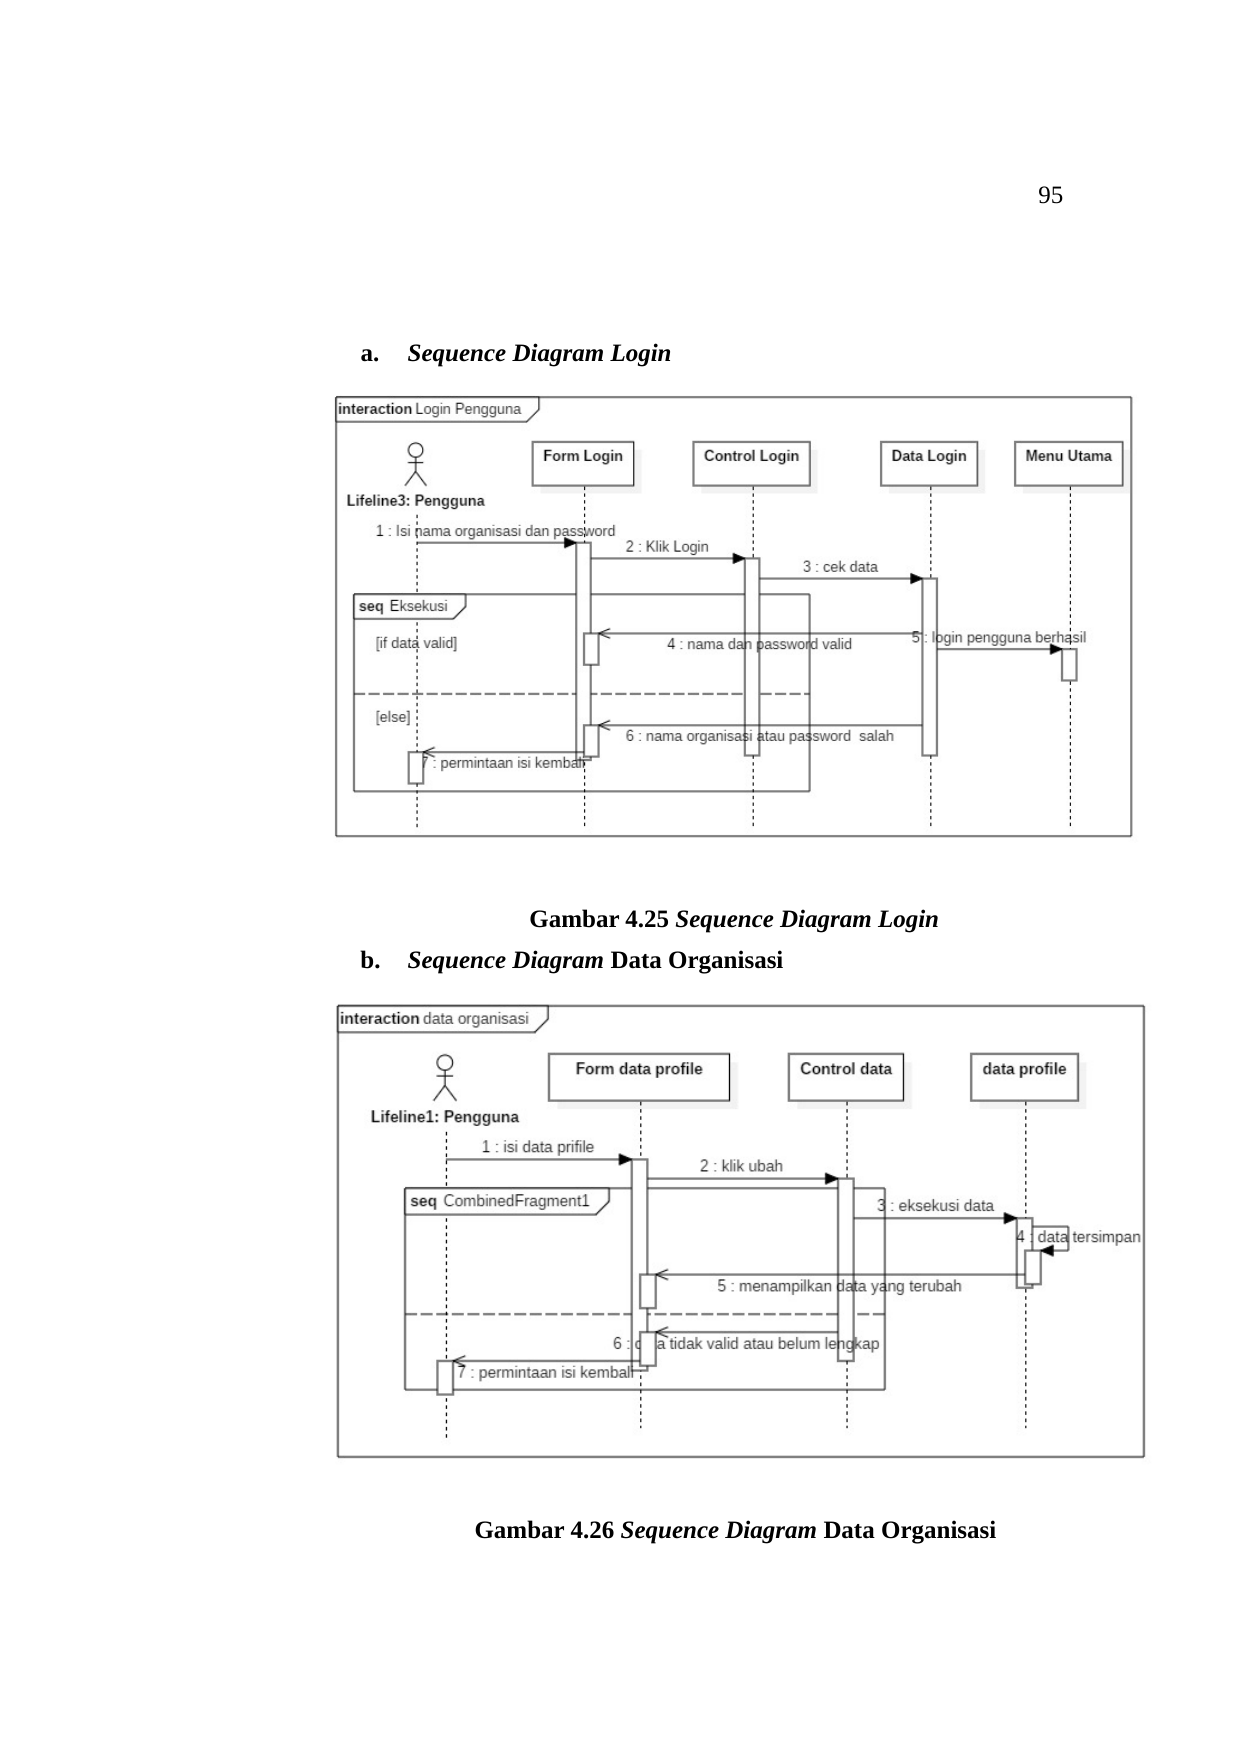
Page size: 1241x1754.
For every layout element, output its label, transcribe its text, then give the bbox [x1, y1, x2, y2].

table_header [416, 858, 1062, 892]
picture [325, 387, 1153, 858]
list Sequence Diagram Login [360, 338, 1063, 367]
picture [326, 994, 1154, 1469]
table_header [417, 989, 1062, 994]
table_header [417, 1469, 1062, 1503]
text Gambar 4.25 Sequence Diagram Login [407, 904, 1063, 933]
text Gambar 4.26 Sequence Diagram Data Organisasi [407, 1515, 1063, 1544]
table_header [416, 381, 1062, 387]
list Sequence Diagram Data Organisasi [360, 945, 1063, 974]
